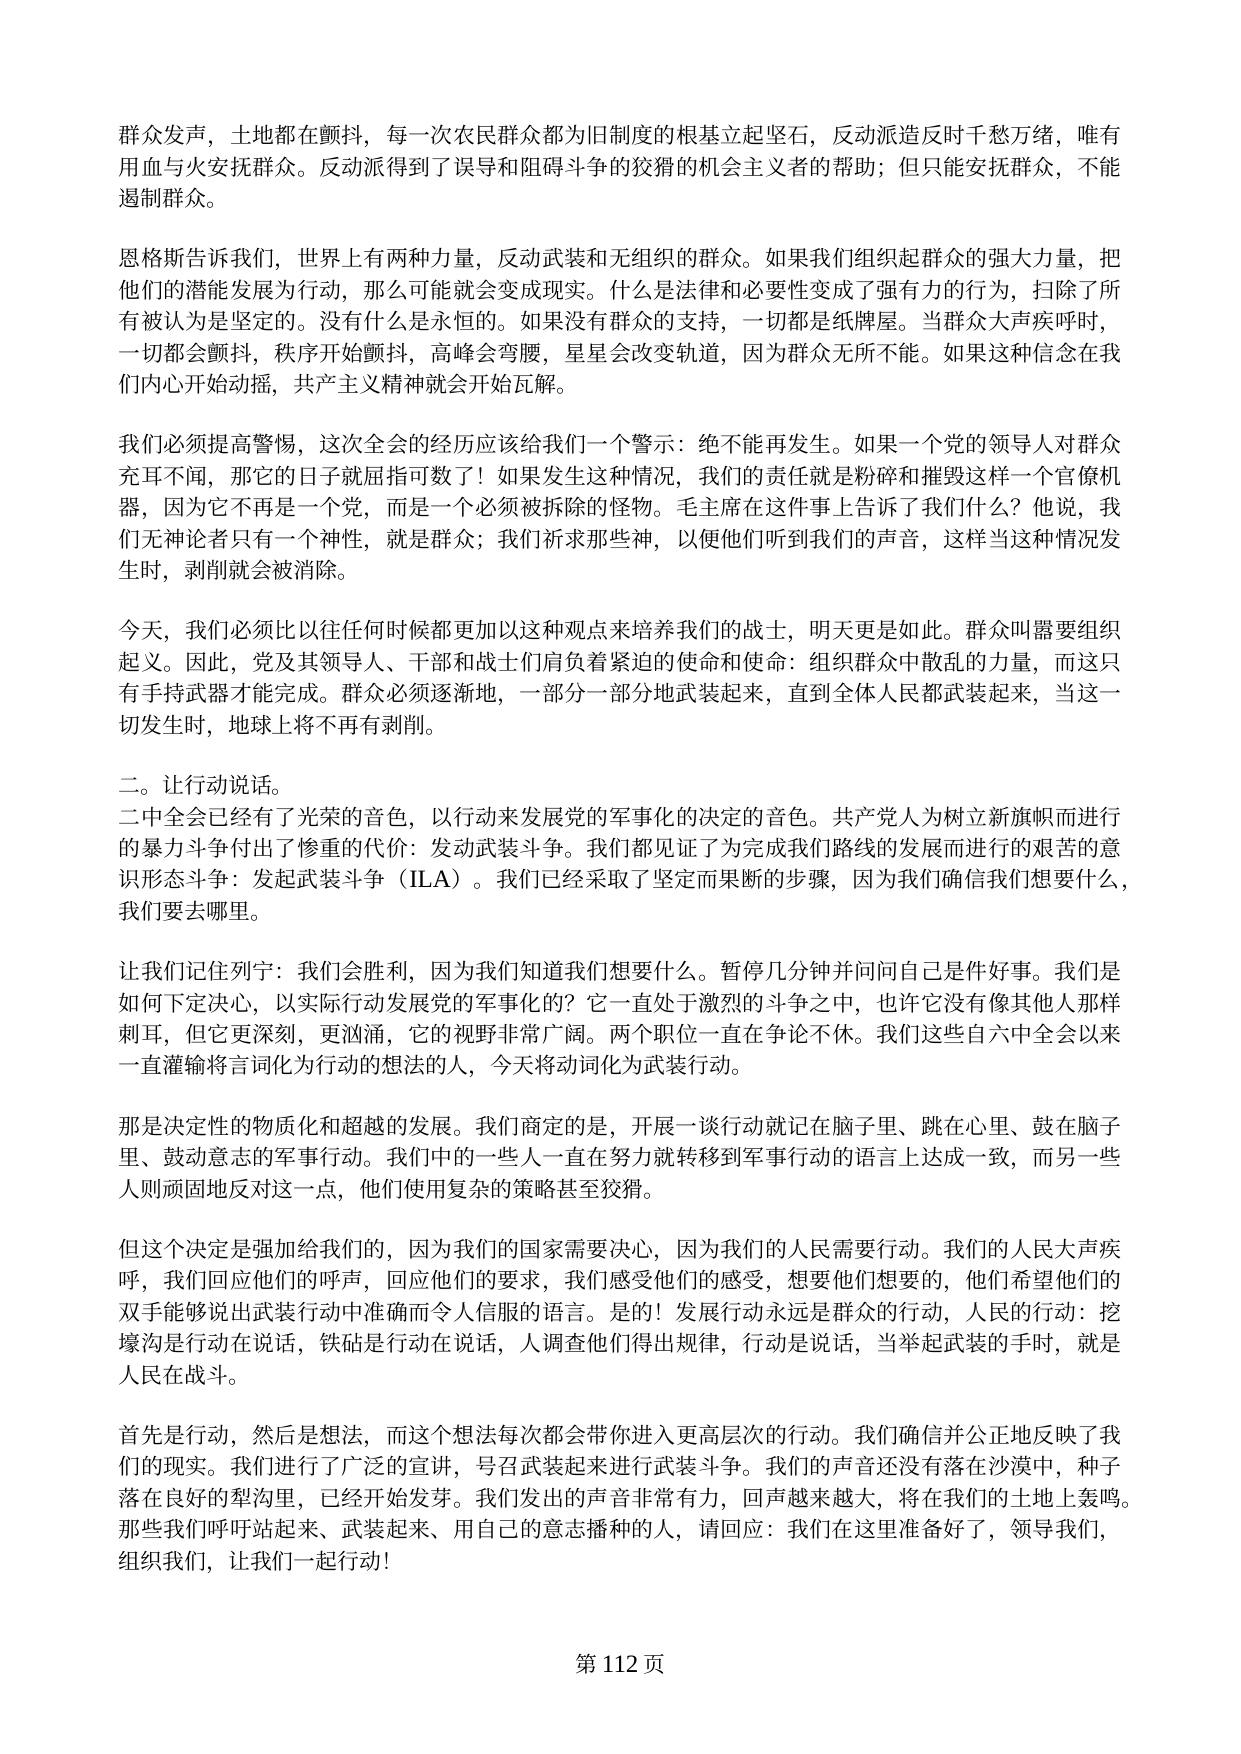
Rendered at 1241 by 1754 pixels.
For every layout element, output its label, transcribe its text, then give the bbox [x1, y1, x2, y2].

text 但这个决定是强加给我们的，因为我们的国家需要决心，因为我们的人民需要行动。我们的人民大声疾呼，我们回应他们的呼声，回应他们的要求，我们感受他们的感受，想要他们想要的，他们希望他们的双手能够说出武装行动中准确而令人信服的语言。是的！发展行动永远是群众的行动，人民的行动：挖壕沟是行动在说话，铁砧是行动在说话，人调查他们得出规律，行动是说话，当举起武装的手时，就是人民在战斗。 [118, 1232, 1122, 1389]
text 恩格斯告诉我们，世界上有两种力量，反动武装和无组织的群众。如果我们组织起群众的强大力量，把他们的潜能发展为行动，那么可能就会变成现实。什么是法律和必要性变成了强有力的行为，扫除了所有被认为是坚定的。没有什么是永恒的。如果没有群众的支持，一切都是纸牌屋。当群众大声疾呼时，一切都会颤抖，秩序开始颤抖，高峰会弯腰，星星会改变轨道，因为群众无所不能。如果这种信念在我们内心开始动摇，共产主义精神就会开始瓦解。 [118, 242, 1122, 399]
text 我们必须提高警惕，这次全会的经历应该给我们一个警示：绝不能再发生。如果一个党的领导人对群众充耳不闻，那它的日子就屈指可数了！如果发生这种情况，我们的责任就是粉碎和摧毁这样一个官僚机器，因为它不再是一个党，而是一个必须被拆除的怪物。毛主席在这件事上告诉了我们什么？他说，我们无神论者只有一个神性，就是群众；我们祈求那些神，以便他们听到我们的声音，这样当这种情况发生时，剥削就会被消除。 [118, 428, 1122, 585]
text 首先是行动，然后是想法，而这个想法每次都会带你进入更高层次的行动。我们确信并公正地反映了我们的现实。我们进行了广泛的宣讲，号召武装起来进行武装斗争。我们的声音还没有落在沙漠中，种子落在良好的犁沟里，已经开始发芽。我们发出的声音非常有力，回声越来越大，将在我们的土地上轰鸣。那些我们呼吁站起来、武装起来、用自己的意志播种的人，请回应：我们在这里准备好了，领导我们，组织我们，让我们一起行动！ [118, 1418, 1122, 1575]
text 那是决定性的物质化和超越的发展。我们商定的是，开展一谈行动就记在脑子里、跳在心里、鼓在脑子里、鼓动意志的军事行动。我们中的一些人一直在努力就转移到军事行动的语言上达成一致，而另一些人则顽固地反对这一点，他们使用复杂的策略甚至狡猾。 [118, 1109, 1122, 1203]
text 让我们记住列宁：我们会胜利，因为我们知道我们想要什么。暂停几分钟并问问自己是件好事。我们是如何下定决心，以实际行动发展党的军事化的？它一直处于激烈的斗争之中，也许它没有像其他人那样刺耳，但它更深刻，更汹涌，它的视野非常广阔。两个职位一直在争论不休。我们这些自六中全会以来一直灌输将言词化为行动的想法的人，今天将动词化为武装行动。 [118, 954, 1122, 1080]
text 二中全会已经有了光荣的音色，以行动来发展党的军事化的决定的音色。共产党人为树立新旗帜而进行的暴力斗争付出了惨重的代价：发动武装斗争。我们都见证了为完成我们路线的发展而进行的艰苦的意识形态斗争：发起武装斗争（ILA）。我们已经采取了坚定而果断的步骤，因为我们确信我们想要什么，我们要去哪里。 [118, 800, 1122, 926]
text 群众发声，土地都在颤抖，每一次农民群众都为旧制度的根基立起坚石，反动派造反时千愁万绪，唯有用血与火安抚群众。反动派得到了误导和阻碍斗争的狡猾的机会主义者的帮助；但只能安抚群众，不能遏制群众。 [118, 118, 1122, 213]
text 二。让行动说话。 [118, 768, 1122, 800]
text 今天，我们必须比以往任何时候都更加以这种观点来培养我们的战士，明天更是如此。群众叫嚣要组织起义。因此，党及其领导人、干部和战士们肩负着紧迫的使命和使命：组织群众中散乱的力量，而这只有手持武器才能完成。群众必须逐渐地，一部分一部分地武装起来，直到全体人民都武装起来，当这一切发生时，地球上将不再有剥削。 [118, 614, 1122, 739]
